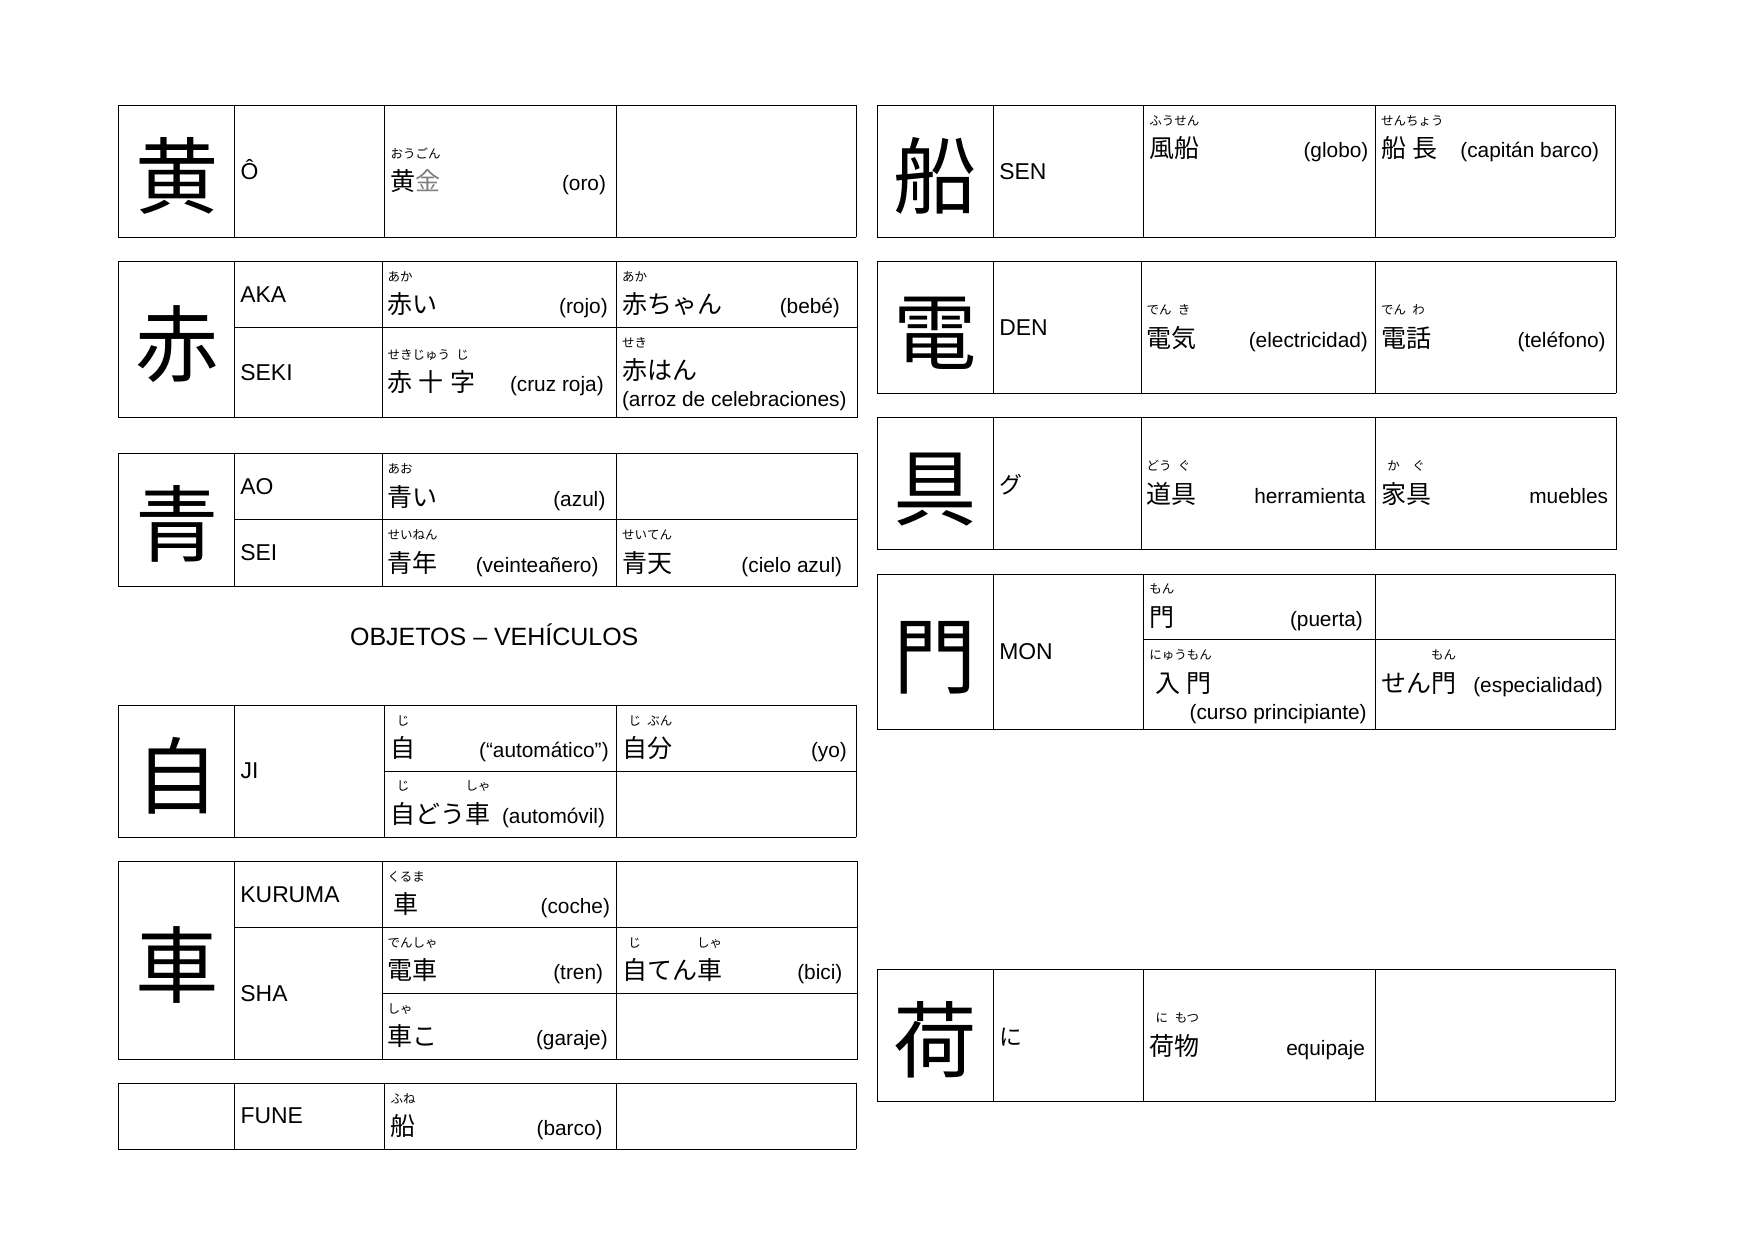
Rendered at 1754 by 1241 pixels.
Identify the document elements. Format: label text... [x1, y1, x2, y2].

table_header 荷 [878, 970, 993, 1101]
table_header 家か具ぐ muebles [1376, 418, 1616, 549]
table_header 赤あかい (rojo) [383, 262, 616, 327]
table_header MON [994, 575, 1143, 729]
table_header 門もん (puerta) [1144, 575, 1375, 639]
table_header JI [235, 706, 384, 837]
table_cell 赤せきはん (arroz de celebraciones) [617, 328, 857, 417]
table_cell 青せい天てん (cielo azul) [617, 520, 857, 586]
table_cell SEN [994, 106, 1143, 237]
table_header 門 [878, 575, 993, 729]
table_header 荷に物もつ equipaje [1144, 970, 1375, 1101]
table_cell 車しゃこ (garaje) [383, 994, 616, 1059]
table_header 電でん気き (electricidad) [1142, 262, 1375, 393]
table_cell 自じてん車しゃ (bici) [617, 928, 857, 993]
table_header 車 [119, 862, 234, 1059]
table_header KURUMA [235, 862, 382, 927]
table_cell 自じどう車しゃ (automóvil) [385, 772, 616, 837]
table_header 自 [119, 706, 234, 837]
table_cell Ô [235, 106, 384, 237]
table_header 黄 [119, 106, 234, 237]
table_cell せん門もん (especialidad) [1376, 640, 1615, 729]
table_header DEN [994, 262, 1141, 393]
table_cell 赤せき十じゅう字じ (cruz roja) [383, 328, 616, 417]
table_header [1376, 970, 1615, 1101]
table_header [119, 1084, 234, 1149]
table_cell SEKI [235, 328, 382, 417]
text OBJETOS – VEHÍCULOS [118, 622, 877, 651]
table_cell 風ふう船せん (globo) [1144, 106, 1375, 237]
table_cell 入にゅう門もん (curso principiante) [1144, 640, 1375, 729]
table_header 船 [878, 106, 993, 237]
table_header 具 [878, 418, 993, 549]
table_cell [617, 772, 856, 837]
table_header 電でん話わ (teléfono) [1376, 262, 1616, 393]
table_header [1376, 575, 1615, 639]
table_header 電 [878, 262, 993, 393]
table_header AO [235, 454, 382, 519]
table_cell 電でん車しゃ (tren) [383, 928, 616, 993]
table_header 青 [119, 454, 234, 586]
table_header 自じ (“automático”) [385, 706, 616, 771]
table_header 赤あかちゃん (bebé) [617, 262, 857, 327]
table_header [617, 1084, 856, 1149]
table_header 自じ分ぶん (yo) [617, 706, 856, 771]
table_cell 黄おう金ごん (oro) [385, 106, 616, 237]
table_header [617, 862, 857, 927]
table_header AKA [235, 262, 382, 327]
table_cell SHA [235, 928, 382, 1059]
table_cell [617, 106, 856, 237]
table_header [617, 454, 857, 519]
table_header FUNE [235, 1084, 384, 1149]
table_cell SEI [235, 520, 382, 586]
table_header 車くるま (coche) [383, 862, 616, 927]
table_header 道どう具ぐ herramienta [1142, 418, 1375, 549]
table_header 船ふね (barco) [385, 1084, 616, 1149]
table_header 赤 [119, 262, 234, 417]
table_cell 青せい年ねん (veinteañero) [383, 520, 616, 586]
table_header に [994, 970, 1143, 1101]
table_cell 船せん長ちょう (capitán barco) [1376, 106, 1615, 237]
table_header グ [994, 418, 1141, 549]
table_header 青あおい (azul) [383, 454, 616, 519]
table_cell [617, 994, 857, 1059]
